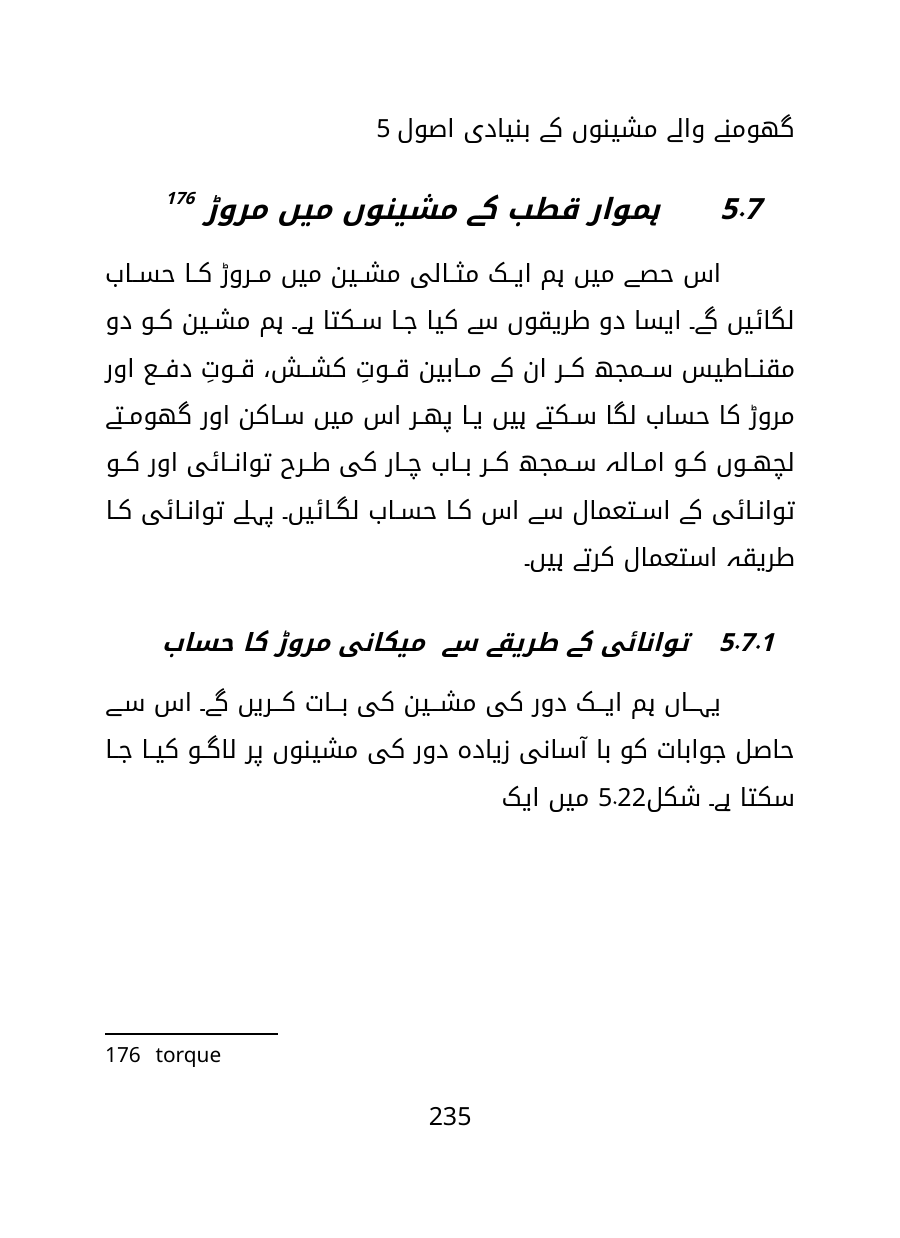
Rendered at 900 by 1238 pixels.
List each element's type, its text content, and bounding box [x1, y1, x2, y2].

subtitle ہموار قطب کے مشینوں میں مروڑ [105, 182, 720, 238]
subtitle توانائی کے طریقے سے میکانی مروڑ کا حساب [105, 619, 718, 667]
text یہاں ہم ایک دور کی مشین کی بات کریں گے۔ اس سے حاصل جوابات کو با آسانی زیادہ دور کی مشینوں پر لاگو کیا جا سکتا ہے۔ شکل5.22 میں ایک [105, 679, 795, 822]
list torque [105, 1040, 795, 1068]
text اس حصے میں ہم ایک مثالی مشین میں مروڑ کا حساب لگائیں گے۔ ایسا دو طریقوں سے کیا جا سکتا ہے۔ ہم مشین کو دو مقناطیس سمجھ کر ان کے مابین قوتِ کشش، قوتِ دفع اور مروڑ کا حساب لگا سکتے ہیں یا پھر اس میں ساکن اور گھومتے لچھوں کو امالہ سمجھ کر باب چار کی طرح توانائی اور کو توانائی کے استعمال سے اس کا حساب لگائیں۔ پہلے توانائی کا طریقہ استعمال کرتے ہیں۔ [105, 250, 795, 582]
